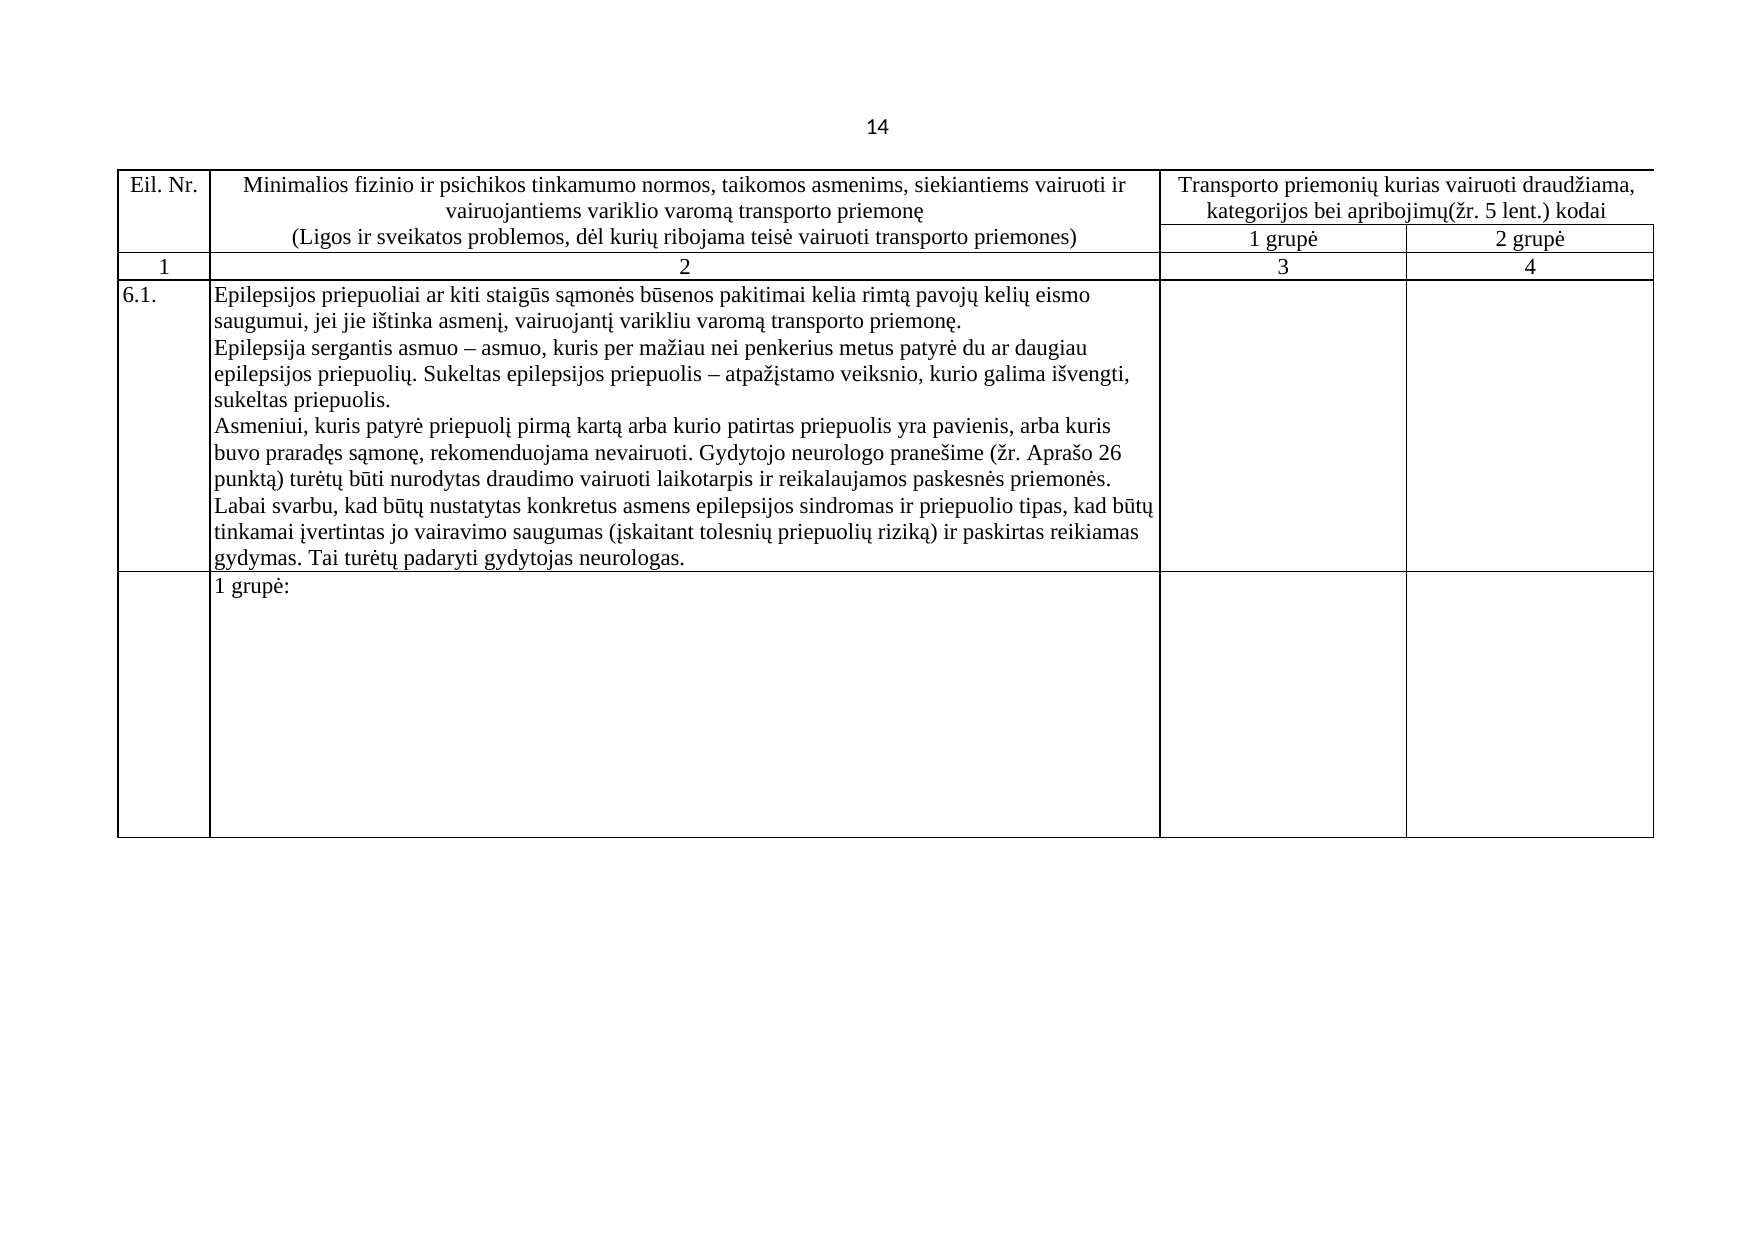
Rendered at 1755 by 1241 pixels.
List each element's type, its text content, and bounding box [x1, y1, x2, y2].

table_header Transporto priemonių kurias vairuoti draudžiama, kategorijos bei apribojimų(žr. 5 lent.) kodai [1161, 171, 1653, 223]
table_cell 6.1. [119, 281, 209, 571]
table_cell [119, 572, 209, 836]
table_cell 1 grupė [1161, 225, 1406, 251]
table_cell 3 [1161, 253, 1406, 279]
table_cell 2 grupė [1407, 225, 1653, 251]
table_cell [1161, 281, 1406, 571]
table_header Eil. Nr. [119, 171, 209, 251]
table_header Minimalios fizinio ir psichikos tinkamumo normos, taikomos asmenims, siekiantiems vairuoti ir vairuojantiems variklio varomą transporto priemonę (Ligos ir sveikatos problemos, dėl kurių ribojama teisė vairuoti transporto priemones) [211, 171, 1159, 251]
table_cell Epilepsijos priepuoliai ar kiti staigūs sąmonės būsenos pakitimai kelia rimtą pavojų kelių eismo saugumui, jei jie ištinka asmenį, vairuojantį varikliu varomą transporto priemonę. Epilepsija sergantis asmuo – asmuo, kuris per mažiau nei penkerius metus patyrė du ar daugiau epilepsijos priepuolių. Sukeltas epilepsijos priepuolis – atpažįstamo veiksnio, kurio galima išvengti, sukeltas priepuolis. Asmeniui, kuris patyrė priepuolį pirmą kartą arba kurio patirtas priepuolis yra pavienis, arba kuris buvo praradęs sąmonę, rekomenduojama nevairuoti. Gydytojo neurologo pranešime (žr. Aprašo 26 punktą) turėtų būti nurodytas draudimo vairuoti laikotarpis ir reikalaujamos paskesnės priemonės. Labai svarbu, kad būtų nustatytas konkretus asmens epilepsijos sindromas ir priepuolio tipas, kad būtų tinkamai įvertintas jo vairavimo saugumas (įskaitant tolesnių priepuolių riziką) ir paskirtas reikiamas gydymas. Tai turėtų padaryti gydytojas neurologas. [211, 281, 1159, 571]
table_cell [1407, 281, 1653, 571]
table_cell [1407, 572, 1653, 836]
table_cell 1 [119, 253, 209, 279]
table_cell [1161, 572, 1406, 836]
table_cell 1 grupė: [211, 572, 1159, 836]
table_cell 4 [1407, 253, 1653, 279]
table_cell 2 [211, 253, 1159, 279]
